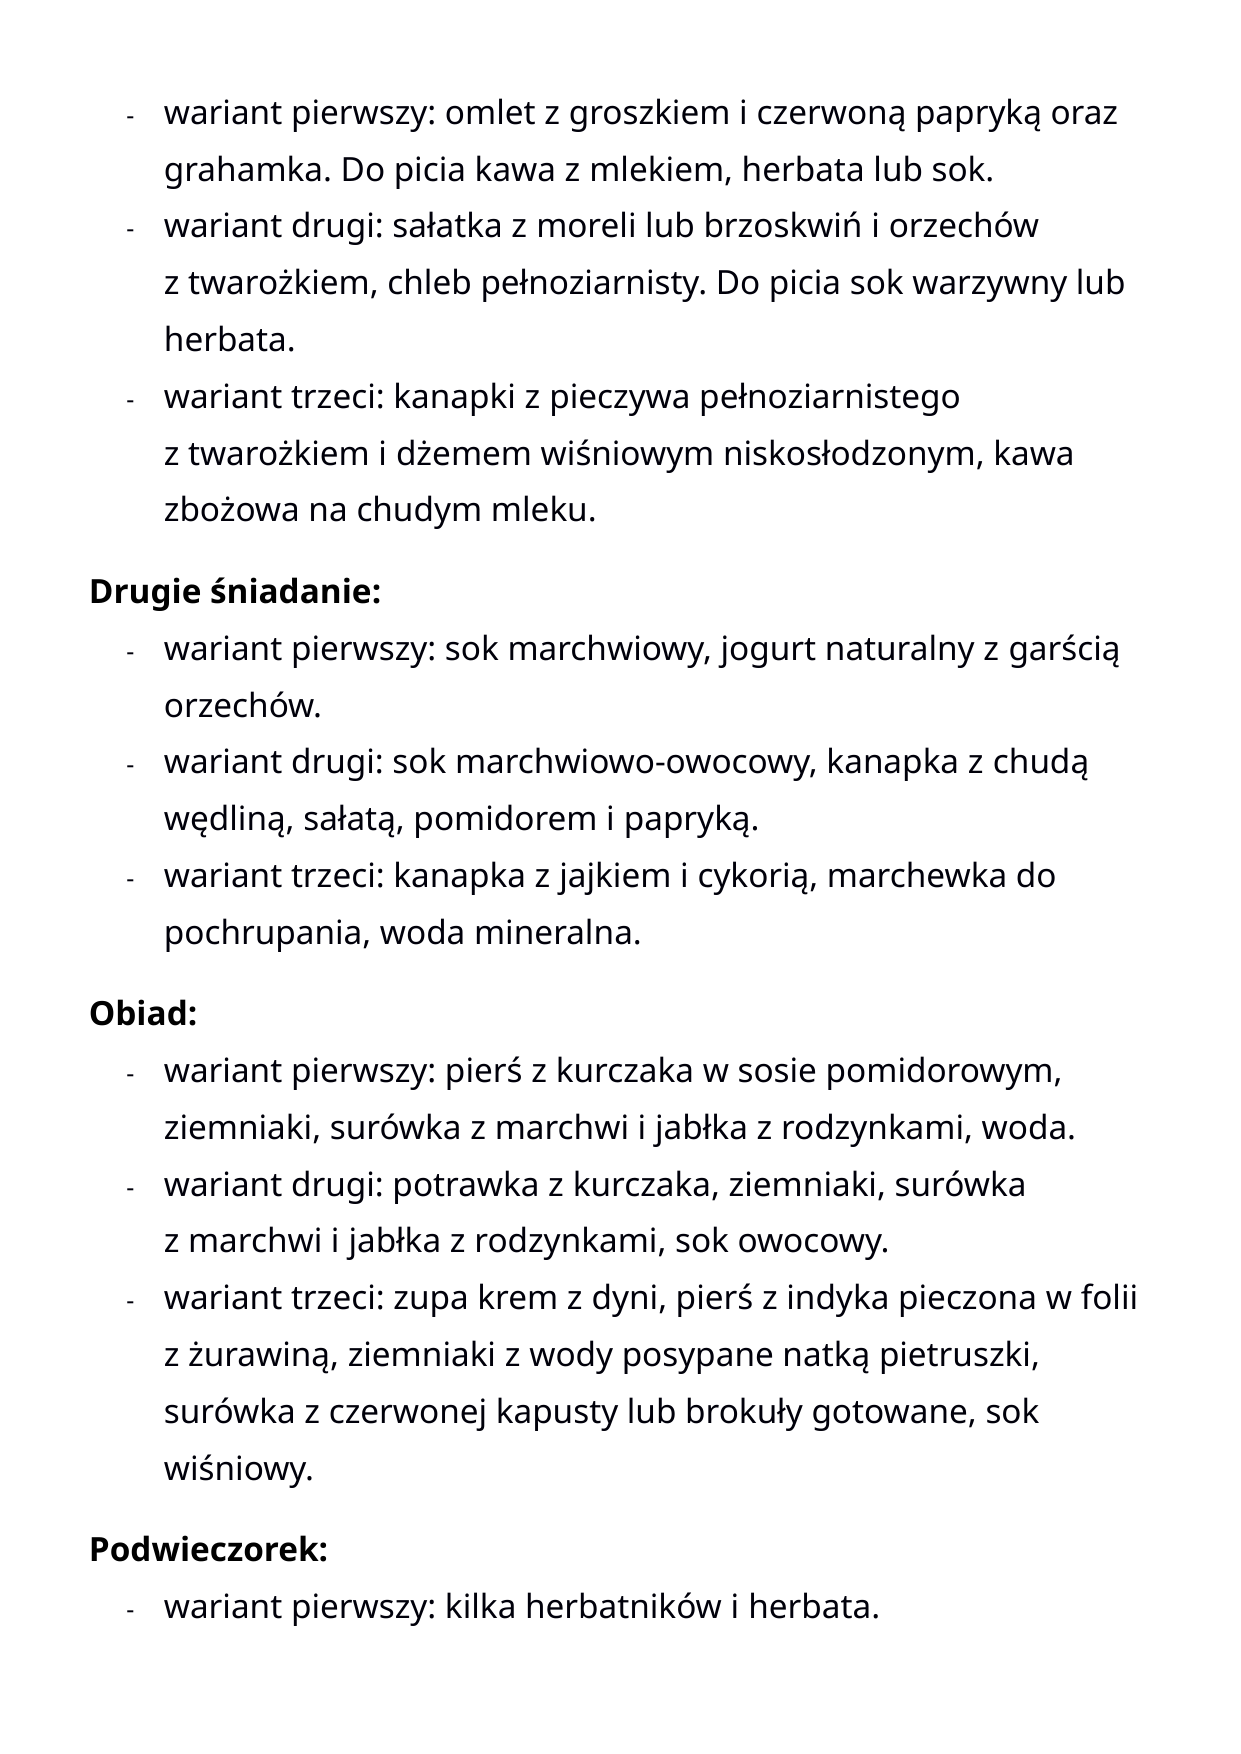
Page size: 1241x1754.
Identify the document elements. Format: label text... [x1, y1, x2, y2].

list wariant pierwszy: kilka herbatników i herbata. [126, 1583, 1152, 1628]
list wariant trzeci: zupa krem z dyni, pierś z indyka pieczona w folii z żurawiną, ziemniaki z wody posypane natką pietruszki, surówka z czerwonej kapusty lub brokuły gotowane, sok wiśniowy. [126, 1274, 1152, 1490]
text Podwieczorek: [89, 1526, 1152, 1572]
list wariant pierwszy: sok marchwiowy, jogurt naturalny z garścią orzechów. [126, 624, 1152, 727]
list wariant pierwszy: pierś z kurczaka w sosie pomidorowym, ziemniaki, surówka z marchwi i jabłka z rodzynkami, woda. [126, 1047, 1152, 1149]
list wariant drugi: sok marchwiowo-owocowy, kanapka z chudą wędliną, sałatą, pomidorem i papryką. [126, 738, 1152, 840]
list wariant drugi: sałatka z moreli lub brzoskwiń i orzechów z twarożkiem, chleb pełnoziarnisty. Do picia sok warzywny lub herbata. [126, 202, 1152, 361]
list wariant trzeci: kanapki z pieczywa pełnoziarnistego z twarożkiem i dżemem wiśniowym niskosłodzonym, kawa zbożowa na chudym mleku. [126, 372, 1152, 531]
list wariant drugi: potrawka z kurczaka, ziemniaki, surówka z marchwi i jabłka z rodzynkami, sok owocowy. [126, 1161, 1152, 1263]
text Obiad: [89, 990, 1152, 1036]
text Drugie śniadanie: [89, 568, 1152, 613]
list wariant pierwszy: omlet z groszkiem i czerwoną papryką oraz grahamka. Do picia kawa z mlekiem, herbata lub sok. [126, 89, 1152, 191]
list wariant trzeci: kanapka z jajkiem i cykorią, marchewka do pochrupania, woda mineralna. [126, 852, 1152, 954]
